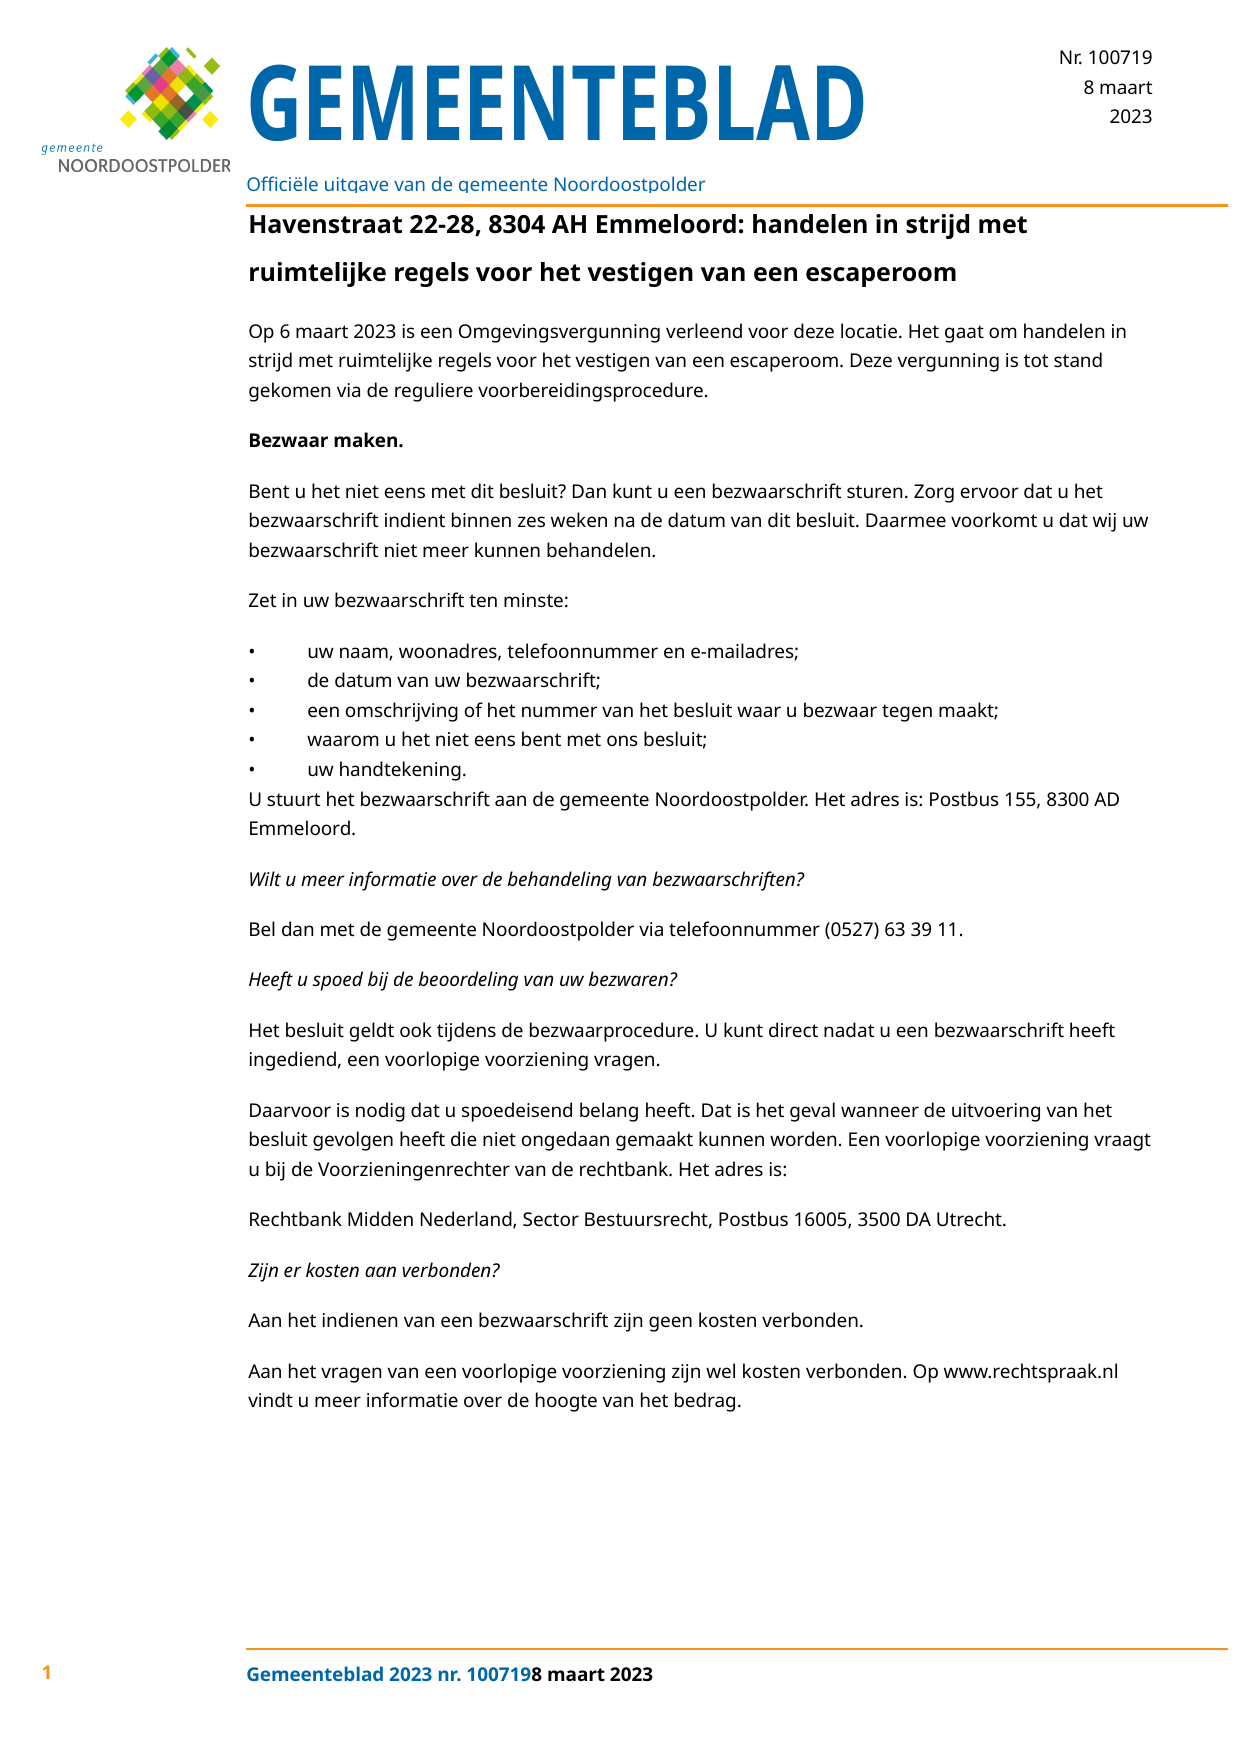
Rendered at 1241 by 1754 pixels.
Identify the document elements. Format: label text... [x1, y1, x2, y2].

list waarom u het niet eens bent met ons besluit; [248, 727, 1152, 752]
text Op 6 maart 2023 is een Omgevingsvergunning verleend voor deze locatie. Het gaat om handelen in strijd met ruimtelijke regels voor het vestigen van een escaperoom. Deze vergunning is tot stand gekomen via de reguliere voorbereidingsprocedure. [248, 318, 1152, 403]
text Aan het vragen van een voorlopige voorziening zijn wel kosten verbonden. Op www.rechtspraak.nl vindt u meer informatie over de hoogte van het bedrag. [248, 1358, 1152, 1413]
text Zet in uw bezwaarschrift ten minste: [248, 587, 1152, 613]
list een omschrijving of het nummer van het besluit waar u bezwaar tegen maakt; [248, 697, 1152, 723]
list uw handtekening. [248, 756, 1152, 782]
text Daarvoor is nodig dat u spoedeisend belang heeft. Dat is het geval wanneer de uitvoering van het besluit gevolgen heeft die niet ongedaan gemaakt kunnen worden. Een voorlopige voorziening vraagt u bij de Voorzieningenrechter van de rechtbank. Het adres is: [248, 1097, 1152, 1182]
text U stuurt het bezwaarschrift aan de gemeente Noordoostpolder. Het adres is: Postbus 155, 8300 AD Emmeloord. [248, 786, 1152, 841]
text Bel dan met de gemeente Noordoostpolder via telefoonnummer (0527) 63 39 11. [248, 916, 1152, 942]
list de datum van uw bezwaarschrift; [248, 667, 1152, 693]
picture [41, 47, 231, 172]
text Bent u het niet eens met dit besluit? Dan kunt u een bezwaarschrift sturen. Zorg ervoor dat u het bezwaarschrift indient binnen zes weken na de datum van dit besluit. Daarmee voorkomt u dat wij uw bezwaarschrift niet meer kunnen behandelen. [248, 478, 1152, 563]
text Rechtbank Midden Nederland, Sector Bestuursrecht, Postbus 16005, 3500 DA Utrecht. [248, 1207, 1152, 1232]
text Bezwaar maken. [248, 427, 1152, 453]
text Havenstraat 22-28, 8304 AH Emmeloord: handelen in strijd met ruimtelijke regels voor het vestigen van een escaperoom [248, 207, 1152, 288]
text Wilt u meer informatie over de behandeling van bezwaarschriften? [248, 866, 1152, 892]
text Aan het indienen van een bezwaarschrift zijn geen kosten verbonden. [248, 1307, 1152, 1333]
text Zijn er kosten aan verbonden? [248, 1257, 1152, 1283]
text Het besluit geldt ook tijdens de bezwaarprocedure. U kunt direct nadat u een bezwaarschrift heeft ingediend, een voorlopige voorziening vragen. [248, 1017, 1152, 1072]
list uw naam, woonadres, telefoonnummer en e-mailadres; [248, 638, 1152, 664]
text Heeft u spoed bij de beoordeling van uw bezwaren? [248, 967, 1152, 992]
